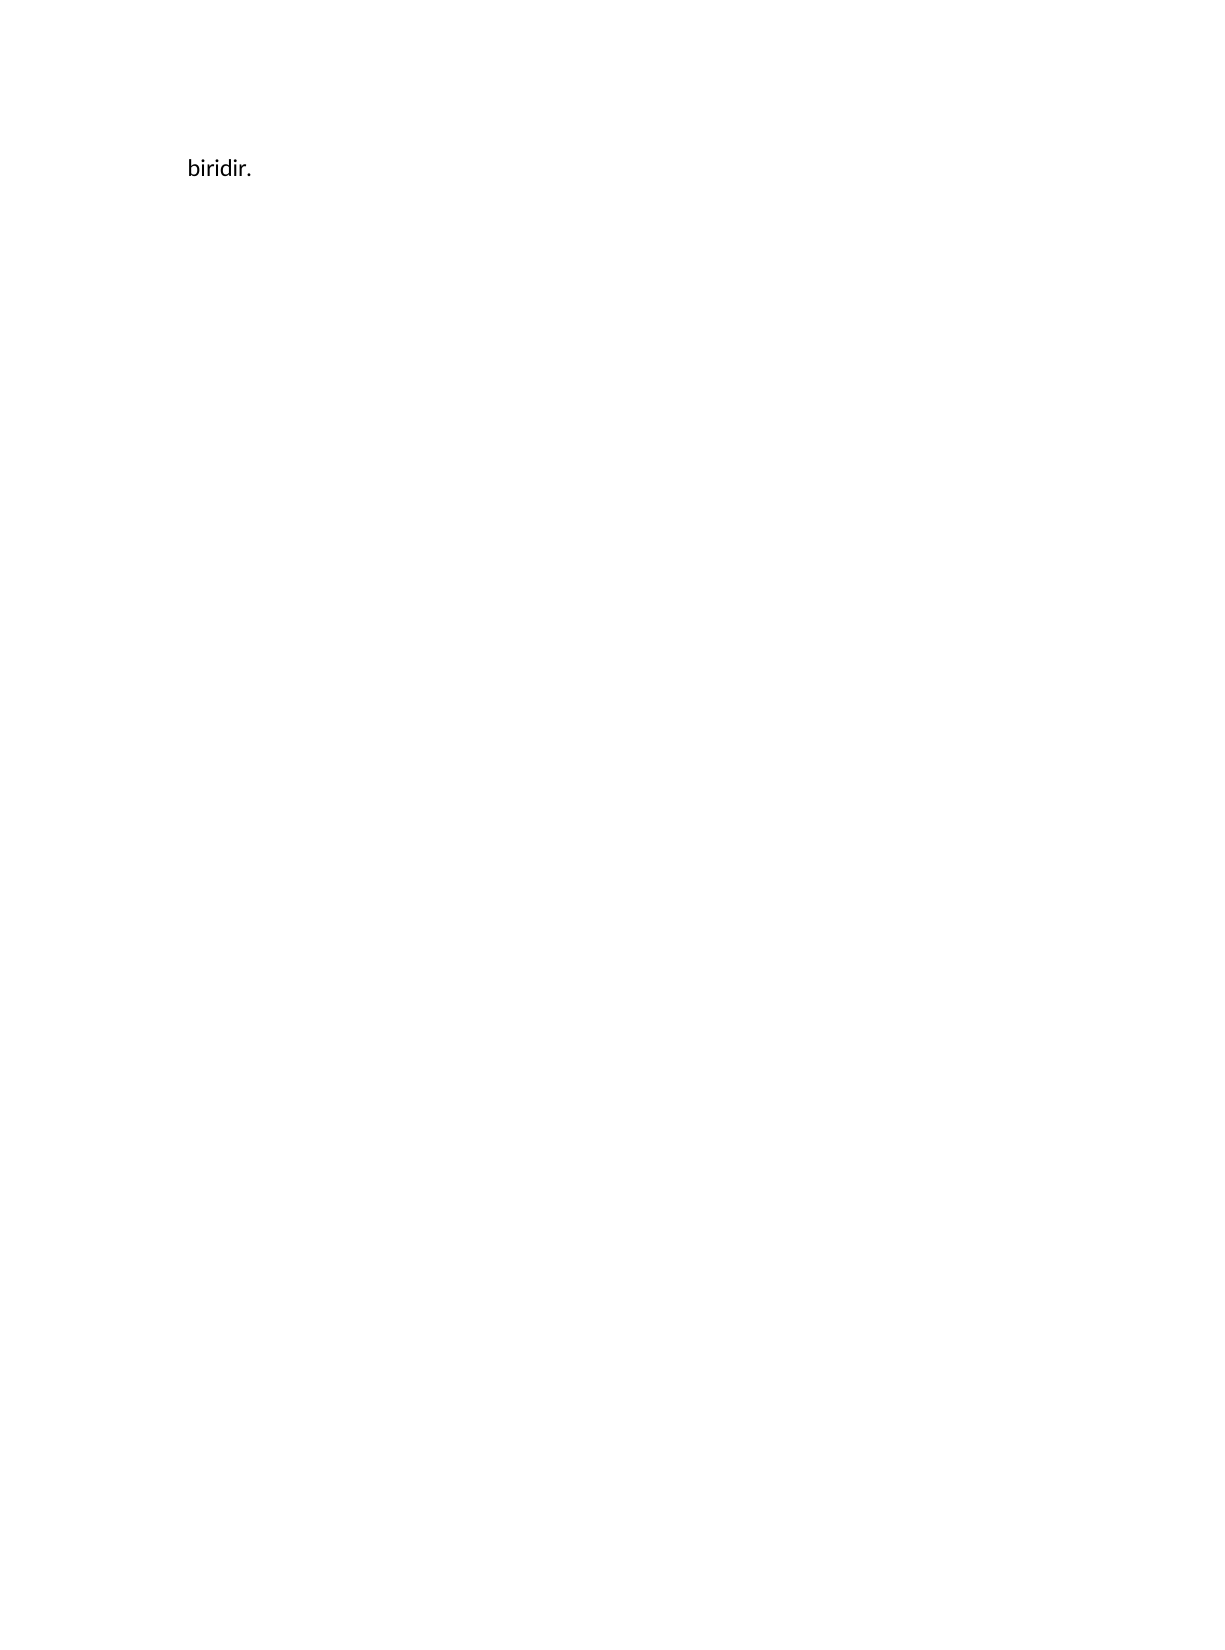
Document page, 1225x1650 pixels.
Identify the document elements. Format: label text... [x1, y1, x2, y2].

text biridir. [187, 150, 1020, 183]
